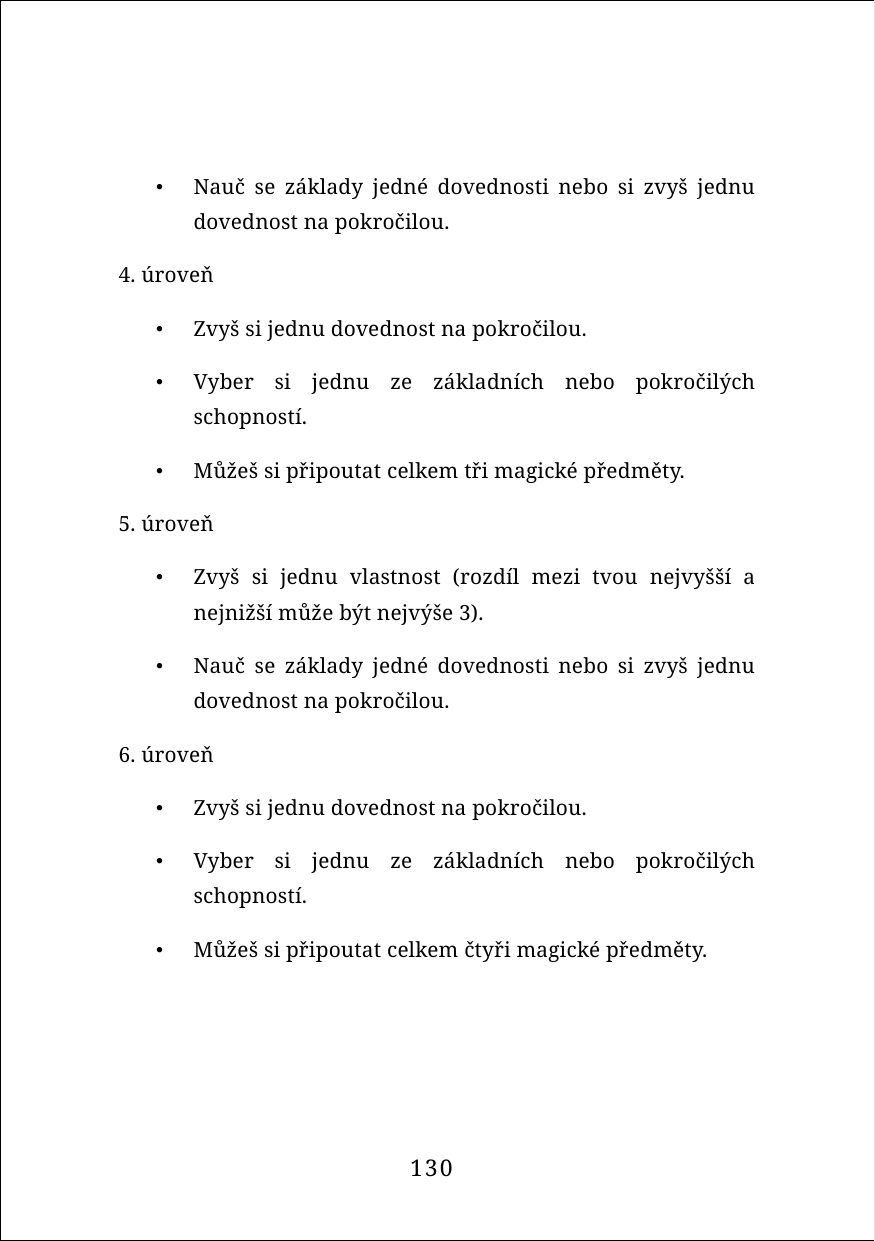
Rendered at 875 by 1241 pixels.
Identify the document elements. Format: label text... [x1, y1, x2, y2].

list Vyber si jednu ze základních nebo pokročilých schopností. [156, 367, 756, 431]
list Nauč se základy jedné dovednosti nebo si zvyš jednu dovednost na pokročilou. [156, 651, 756, 715]
text 5. úroveň [118, 509, 756, 537]
list Zvyš si jednu dovednost na pokročilou. [156, 793, 756, 821]
list Zvyš si jednu vlastnost (rozdíl mezi tvou nejvyšší a nejnižší může být nejvýše 3). [156, 562, 756, 626]
text 6. úroveň [118, 740, 756, 768]
list Zvyš si jednu dovednost na pokročilou. [156, 314, 756, 342]
list Můžeš si připoutat celkem čtyři magické předměty. [156, 935, 756, 963]
list Můžeš si připoutat celkem tři magické předměty. [156, 456, 756, 484]
list Vyber si jednu ze základních nebo pokročilých schopností. [156, 846, 756, 910]
text 4. úroveň [118, 261, 756, 289]
list Nauč se základy jedné dovednosti nebo si zvyš jednu dovednost na pokročilou. [156, 172, 756, 236]
